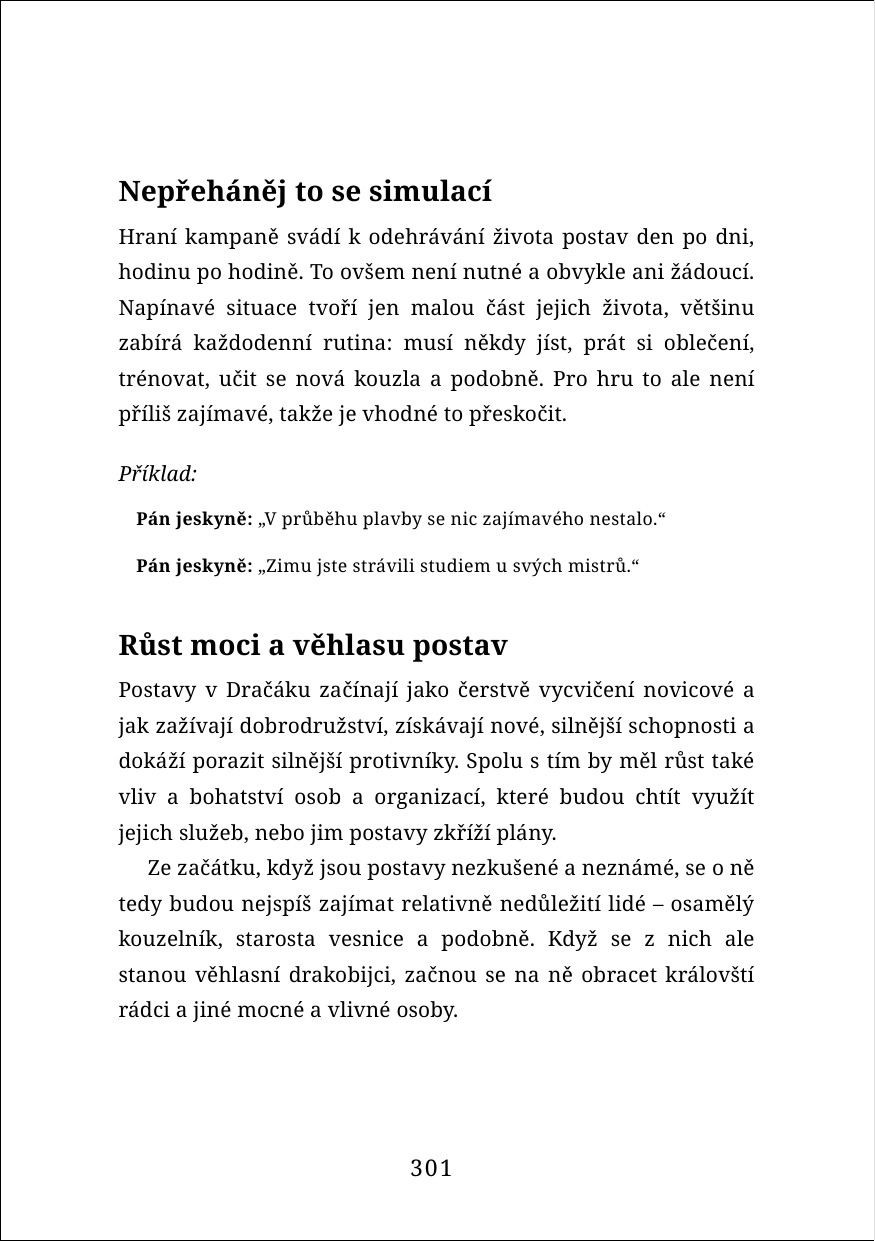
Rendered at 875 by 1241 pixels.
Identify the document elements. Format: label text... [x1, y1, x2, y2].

text Příklad: [118, 459, 756, 487]
text Hraní kampaně svádí k odehrávání života postav den po dni, hodinu po hodině. To ovšem není nutné a obvykle ani žádoucí. Napínavé situace tvoří jen malou část jejich života, většinu zabírá každodenní rutina: musí někdy jíst, prát si oblečení, trénovat, učit se nová kouzla a podobně. Pro hru to ale není příliš zajímavé, takže je vhodné to přeskočit. [118, 222, 756, 428]
text Pán jeskyně: „V průběhu plavby se nic zajímavého nestalo.“ [136, 506, 756, 530]
text Pán jeskyně: „Zimu jste strávili studiem u svých mistrů.“ [136, 554, 756, 578]
text Postavy v Dračáku začínají jako čerstvě vycvičení novicové a jak zažívají dobrodružství, získávají nové, silnější schopnosti a dokáží porazit silnější protivníky. Spolu s tím by měl růst také vliv a bohatství osob a organizací, které budou chtít využít jejich služeb, nebo jim postavy zkříží plány. Ze začátku, když jsou postavy nezkušené a neznámé, se o ně tedy budou nejspíš zajímat relativně nedůležití lidé – osamělý kouzelník, starosta vesnice a podobně. Když se z nich ale stanou věhlasní drakobijci, začnou se na ně obracet královští rádci a jiné mocné a vlivné osoby. [118, 676, 756, 1024]
subtitle Růst moci a věhlasu postav [118, 625, 756, 664]
subtitle Nepřeháněj to se simulací [118, 172, 756, 210]
